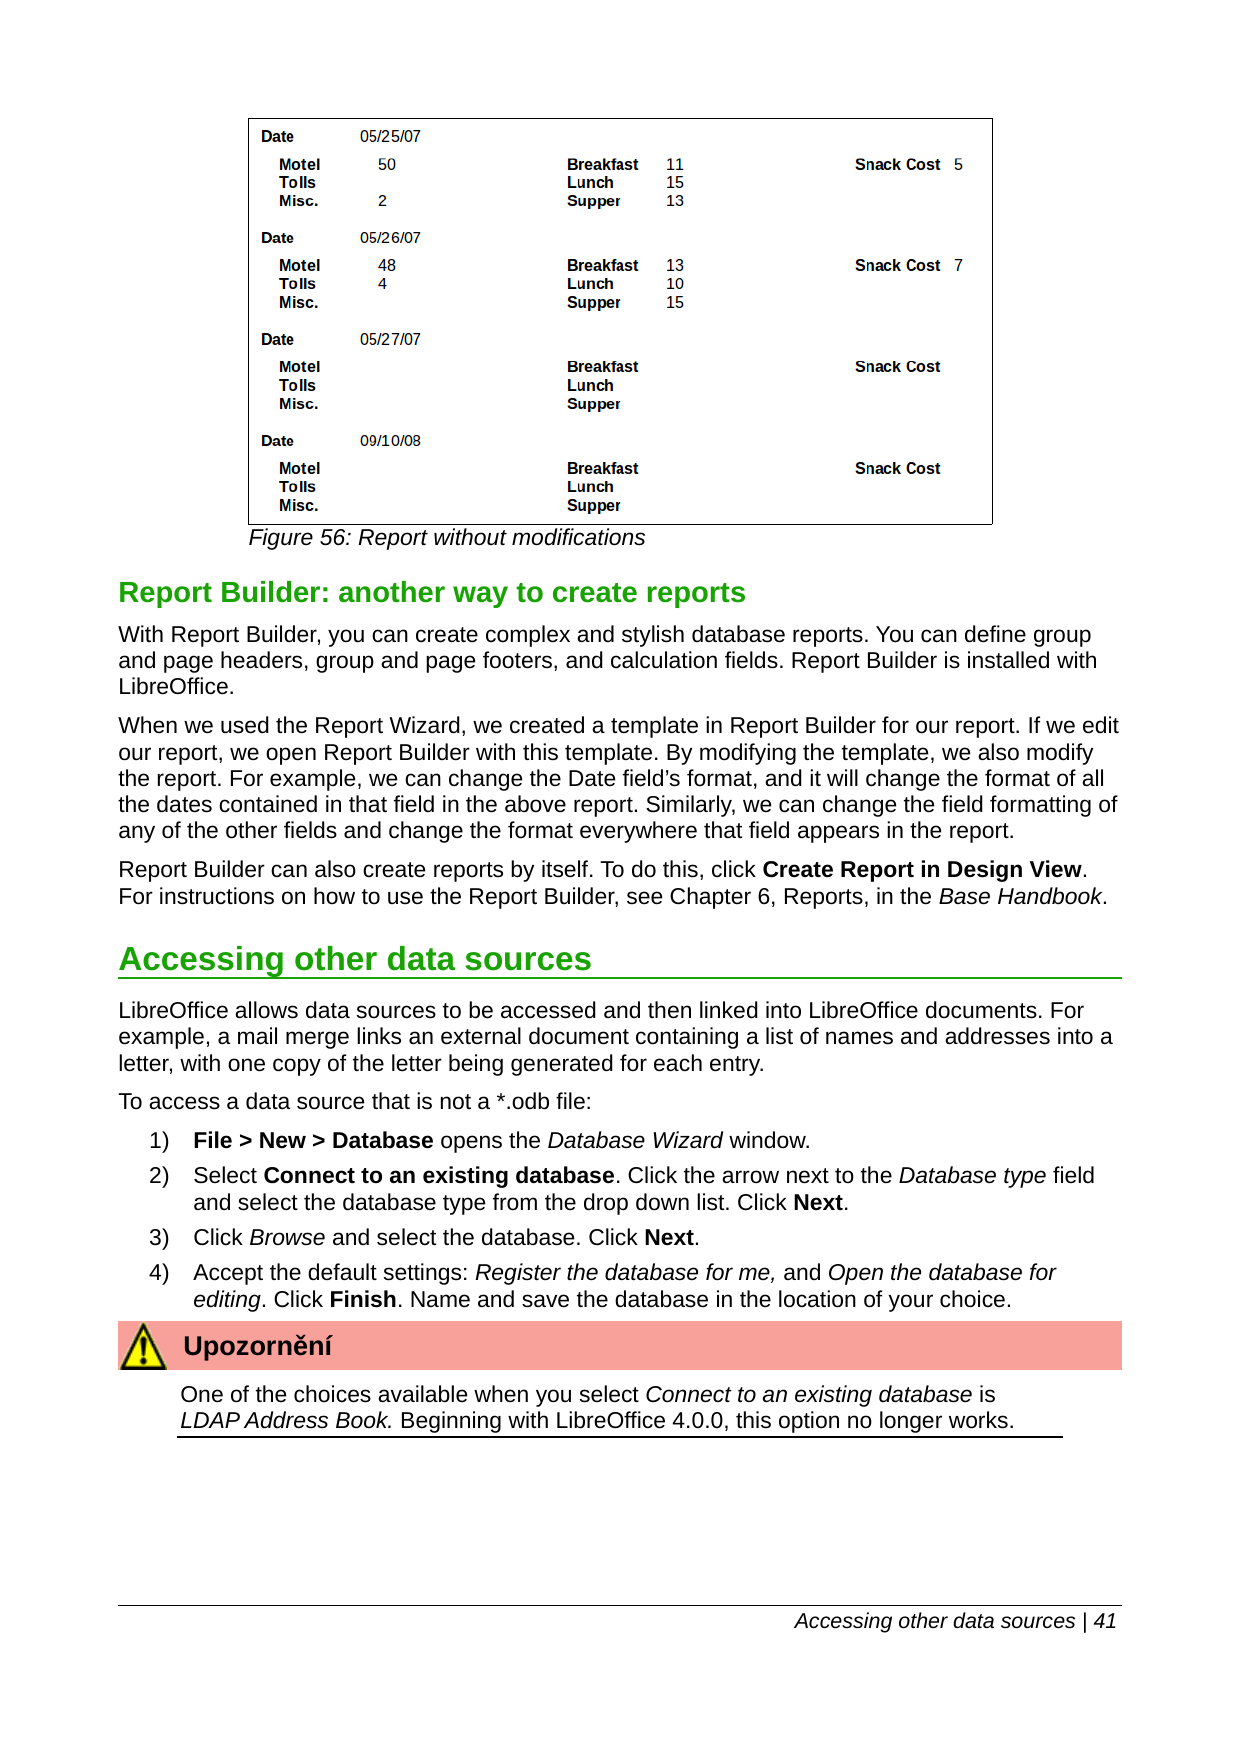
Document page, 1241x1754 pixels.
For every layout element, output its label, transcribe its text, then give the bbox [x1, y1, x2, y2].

text With Report Builder, you can create complex and stylish database reports. You can define group and page headers, group and page footers, and calculation fields. Report Builder is installed with LibreOffice. [118, 621, 1122, 699]
text One of the choices available when you select Connect to an existing database is LDAP Address Book. Beginning with LibreOffice 4.0.0, this option no longer works. [177, 1378, 1063, 1436]
list Select Connect to an existing database. Click the arrow next to the Database type field and select the database type from the drop down list. Click Next. [169, 1162, 1122, 1215]
picture [249, 119, 992, 524]
text Figure 56: Report without modifications [248, 525, 992, 551]
subtitle Accessing other data sources [118, 938, 1122, 977]
text When we used the Report Wizard, we created a template in Report Builder for our report. If we edit our report, we open Report Builder with this template. By modifying the template, we also modify the report. For example, we can change the Date field’s format, and it will change the format of all the dates contained in that field in the above report. Similarly, we can change the field formatting of any of the other fields and change the format everywhere that field appears in the report. [118, 712, 1122, 844]
subtitle Upozornění [167, 1321, 1122, 1370]
subtitle Report Builder: another way to create reports [118, 575, 1122, 609]
list File > New > Database opens the Database Wizard window. [169, 1127, 1122, 1153]
text Report Builder can also create reports by itself. To do this, click Create Report in Design View. For instructions on how to use the Report Builder, see Chapter 6, Reports, in the Base Handbook. [118, 856, 1122, 909]
text LibreOffice allows data sources to be accessed and then linked into LibreOffice documents. For example, a mail merge links an external document containing a list of names and addresses into a letter, with one copy of the letter being generated for each entry. [118, 997, 1122, 1076]
list To access a data source that is not a *.odb file: [118, 1088, 1122, 1115]
list Accept the default settings: Register the database for me, and Open the database for editing. Click Finish. Name and save the database in the location of your choice. [169, 1259, 1122, 1312]
list Click Browse and select the database. Click Next. [169, 1224, 1122, 1250]
picture [119, 1321, 167, 1370]
